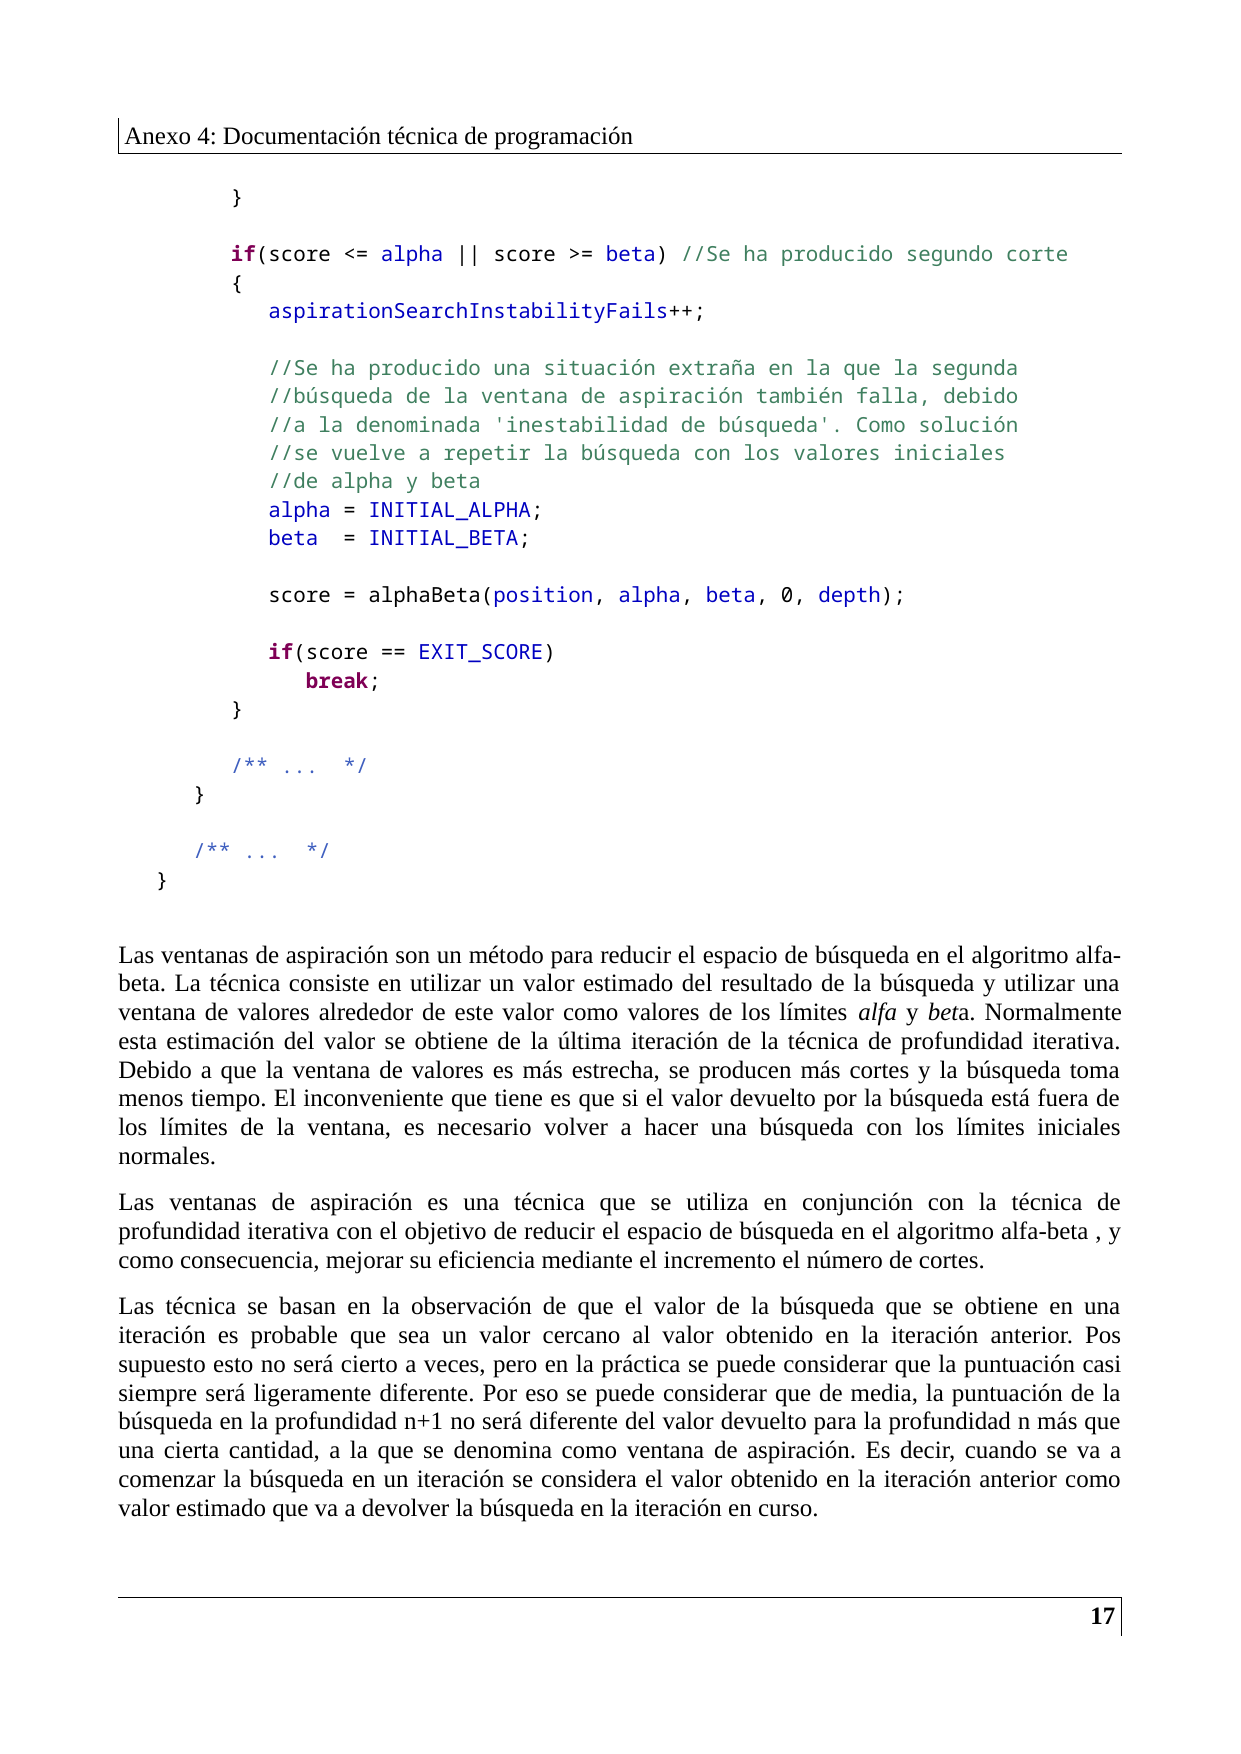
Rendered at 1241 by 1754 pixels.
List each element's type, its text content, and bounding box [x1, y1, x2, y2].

text alpha = INITIAL_ALPHA; [118, 495, 1122, 523]
text if(score <= alpha || score >= beta) //Se ha producido segundo corte [118, 239, 1122, 268]
text //Se ha producido una situación extraña en la que la segunda [118, 353, 1122, 381]
text //a la denominada 'inestabilidad de búsqueda'. Como solución [118, 410, 1122, 438]
text Las técnica se basan en la observación de que el valor de la búsqueda que se obtiene en una iteración es probable que sea un valor cercano al valor obtenido en la iteración anterior. Pos supuesto esto no será cierto a veces, pero en la práctica se puede considerar que la puntuación casi siempre será ligeramente diferente. Por eso se puede considerar que de media, la puntuación de la búsqueda en la profundidad n+1 no será diferente del valor devuelto para la profundidad n más que una cierta cantidad, a la que se denomina como ventana de aspiración. Es decir, cuando se va a comenzar la búsqueda en un iteración se considera el valor obtenido en la iteración anterior como valor estimado que va a devolver la búsqueda en la iteración en curso. [118, 1291, 1122, 1521]
text } [118, 865, 1122, 893]
text } [118, 182, 1122, 211]
text beta = INITIAL_BETA; [118, 523, 1122, 552]
text { [118, 268, 1122, 296]
text aspirationSearchInstabilityFails++; [118, 296, 1122, 324]
text Las ventanas de aspiración es una técnica que se utiliza en conjunción con la técnica de profundidad iterativa con el objetivo de reducir el espacio de búsqueda en el algoritmo alfa-beta , y como consecuencia, mejorar su eficiencia mediante el incremento el número de cortes. [118, 1187, 1122, 1274]
text //búsqueda de la ventana de aspiración también falla, debido [118, 381, 1122, 410]
text /** ... */ [118, 836, 1122, 865]
text if(score == EXIT_SCORE) [118, 637, 1122, 666]
text //se vuelve a repetir la búsqueda con los valores iniciales [118, 438, 1122, 467]
text Las ventanas de aspiración son un método para reducir el espacio de búsqueda en el algoritmo alfa-beta. La técnica consiste en utilizar un valor estimado del resultado de la búsqueda y utilizar una ventana de valores alrededor de este valor como valores de los límites alfa y beta. Normalmente esta estimación del valor se obtiene de la última iteración de la técnica de profundidad iterativa. Debido a que la ventana de valores es más estrecha, se producen más cortes y la búsqueda toma menos tiempo. El inconveniente que tiene es que si el valor devuelto por la búsqueda está fuera de los límites de la ventana, es necesario volver a hacer una búsqueda con los límites iniciales normales. [118, 940, 1122, 1170]
text //de alpha y beta [118, 467, 1122, 495]
text break; [118, 666, 1122, 694]
text } [118, 694, 1122, 723]
text } [118, 779, 1122, 808]
text /** ... */ [118, 751, 1122, 779]
text score = alphaBeta(position, alpha, beta, 0, depth); [118, 580, 1122, 609]
